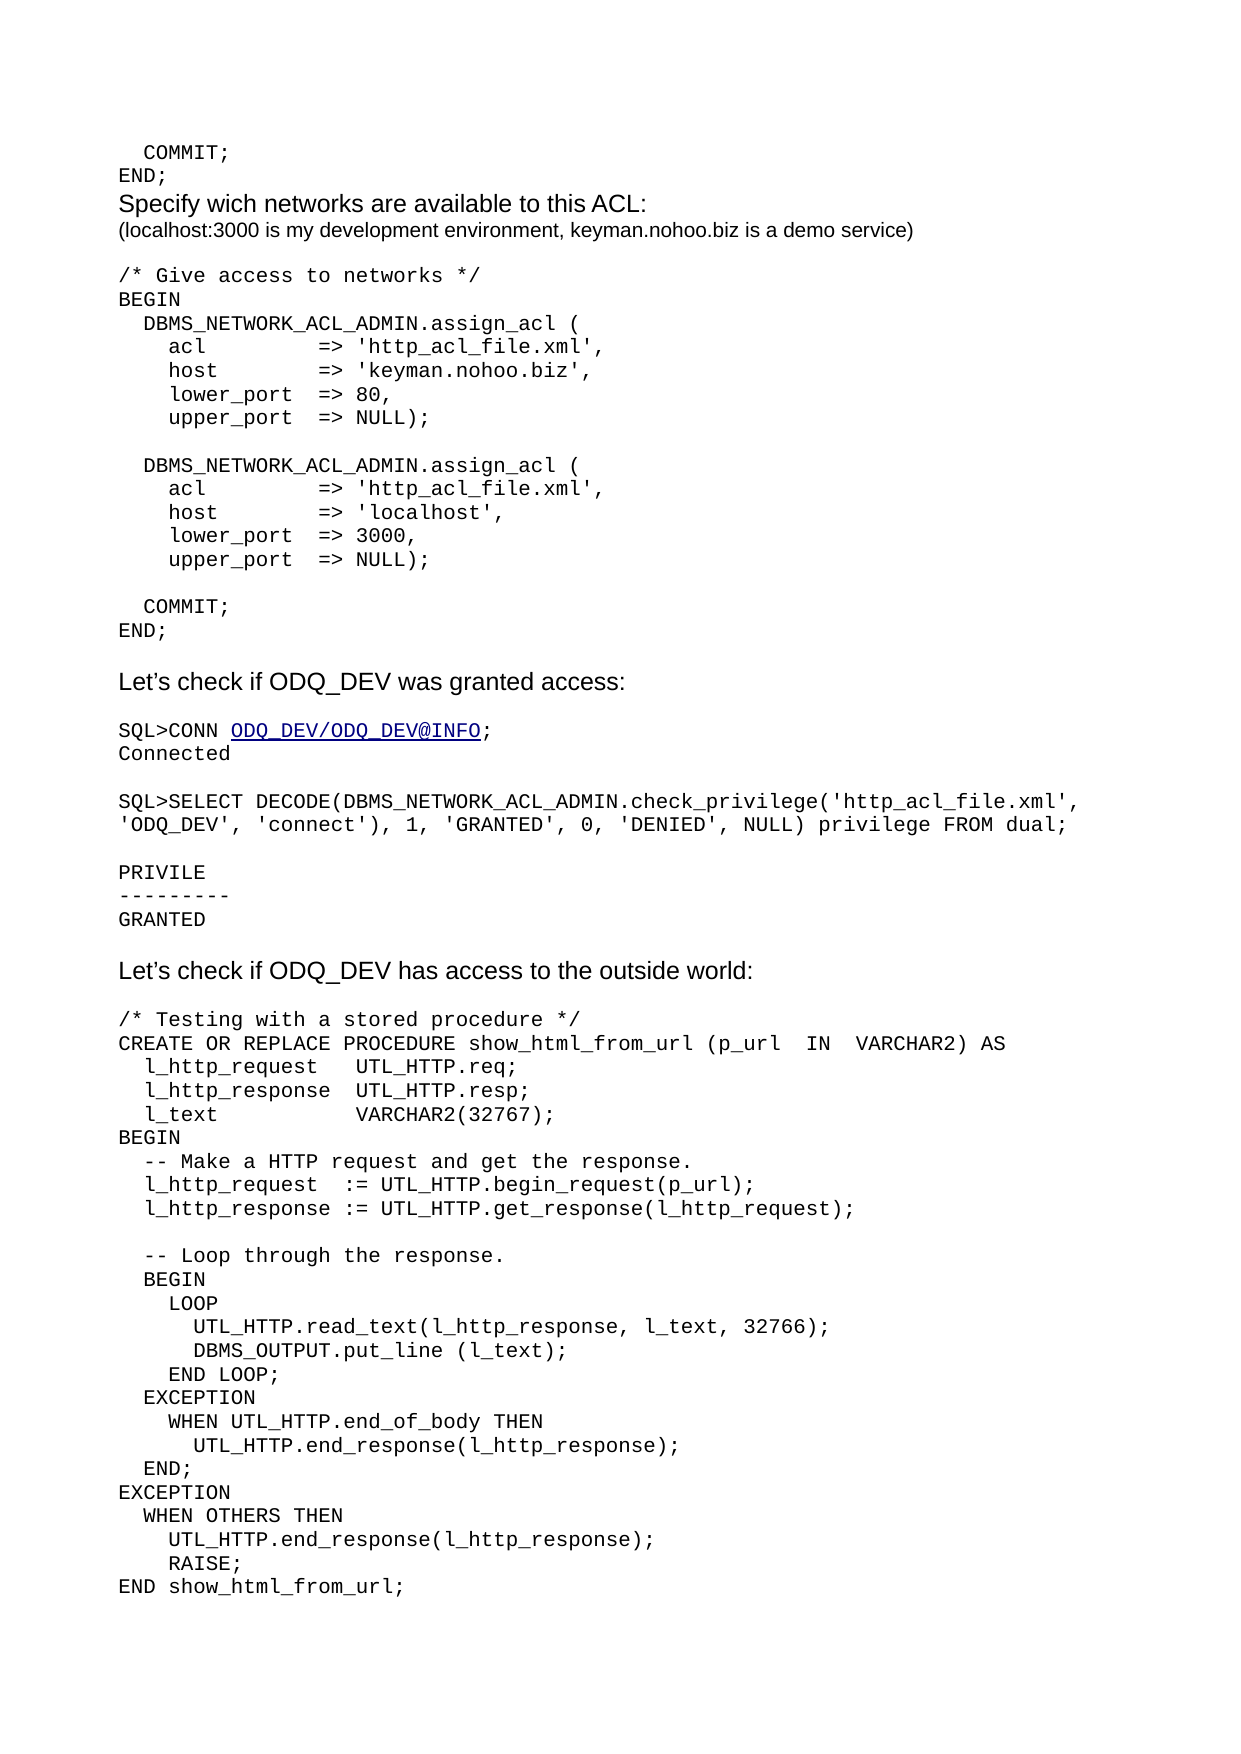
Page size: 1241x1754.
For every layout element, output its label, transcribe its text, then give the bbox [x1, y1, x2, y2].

text (localhost:3000 is my development environment, keyman.nohoo.biz is a demo service) [118, 218, 1122, 242]
text WHEN OTHERS THEN [118, 1506, 1122, 1529]
text /* Testing with a stored procedure */ [118, 1009, 1122, 1033]
text DBMS_OUTPUT.put_line (l_text); [118, 1340, 1122, 1364]
text lower_port => 80, [118, 384, 1122, 407]
text BEGIN [118, 1127, 1122, 1151]
text lower_port => 3000, [118, 526, 1122, 549]
text GRANTED [118, 909, 1122, 933]
text /* Give access to networks */ [118, 265, 1122, 289]
text host => 'localhost', [118, 502, 1122, 526]
text END; [118, 620, 1122, 644]
text SQL>SELECT DECODE(DBMS_NETWORK_ACL_ADMIN.check_privilege('http_acl_file.xml', 'ODQ_DEV', 'connect'), 1, 'GRANTED', 0, 'DENIED', NULL) privilege FROM dual; [118, 791, 1122, 838]
text acl => 'http_acl_file.xml', [118, 478, 1122, 502]
text END; [118, 165, 1122, 189]
text CREATE OR REPLACE PROCEDURE show_html_from_url (p_url IN VARCHAR2) AS [118, 1033, 1122, 1056]
text BEGIN [118, 1269, 1122, 1293]
text BEGIN [118, 289, 1122, 313]
text l_http_response := UTL_HTTP.get_response(l_http_request); [118, 1198, 1122, 1222]
text END; [118, 1458, 1122, 1482]
text l_http_response UTL_HTTP.resp; [118, 1080, 1122, 1103]
text upper_port => NULL); [118, 407, 1122, 431]
text EXCEPTION [118, 1482, 1122, 1506]
text END LOOP; [118, 1364, 1122, 1387]
text l_text VARCHAR2(32767); [118, 1103, 1122, 1127]
text host => 'keyman.nohoo.biz', [118, 360, 1122, 384]
text SQL>CONN ODQ_DEV/ODQ_DEV@INFO; [118, 720, 1122, 743]
text DBMS_NETWORK_ACL_ADMIN.assign_acl ( [118, 454, 1122, 478]
text LOOP [118, 1293, 1122, 1316]
text UTL_HTTP.end_response(l_http_response); [118, 1434, 1122, 1458]
text UTL_HTTP.end_response(l_http_response); [118, 1529, 1122, 1553]
text --------- [118, 885, 1122, 909]
text WHEN UTL_HTTP.end_of_body THEN [118, 1411, 1122, 1434]
text RAISE; [118, 1553, 1122, 1576]
text COMMIT; [118, 596, 1122, 620]
text UTL_HTTP.read_text(l_http_response, l_text, 32766); [118, 1316, 1122, 1340]
text COMMIT; [118, 142, 1122, 165]
text upper_port => NULL); [118, 549, 1122, 573]
text -- Make a HTTP request and get the response. [118, 1151, 1122, 1174]
text Let’s check if ODQ_DEV was granted access: [118, 667, 1122, 696]
text l_http_request UTL_HTTP.req; [118, 1056, 1122, 1080]
text Specify wich networks are available to this ACL: [118, 189, 1122, 218]
text Let’s check if ODQ_DEV has access to the outside world: [118, 956, 1122, 985]
text PRIVILE [118, 862, 1122, 885]
text DBMS_NETWORK_ACL_ADMIN.assign_acl ( [118, 313, 1122, 336]
text l_http_request := UTL_HTTP.begin_request(p_url); [118, 1174, 1122, 1198]
text Connected [118, 743, 1122, 767]
text acl => 'http_acl_file.xml', [118, 336, 1122, 360]
text -- Loop through the response. [118, 1245, 1122, 1269]
text EXCEPTION [118, 1387, 1122, 1411]
text END show_html_from_url; [118, 1576, 1122, 1600]
